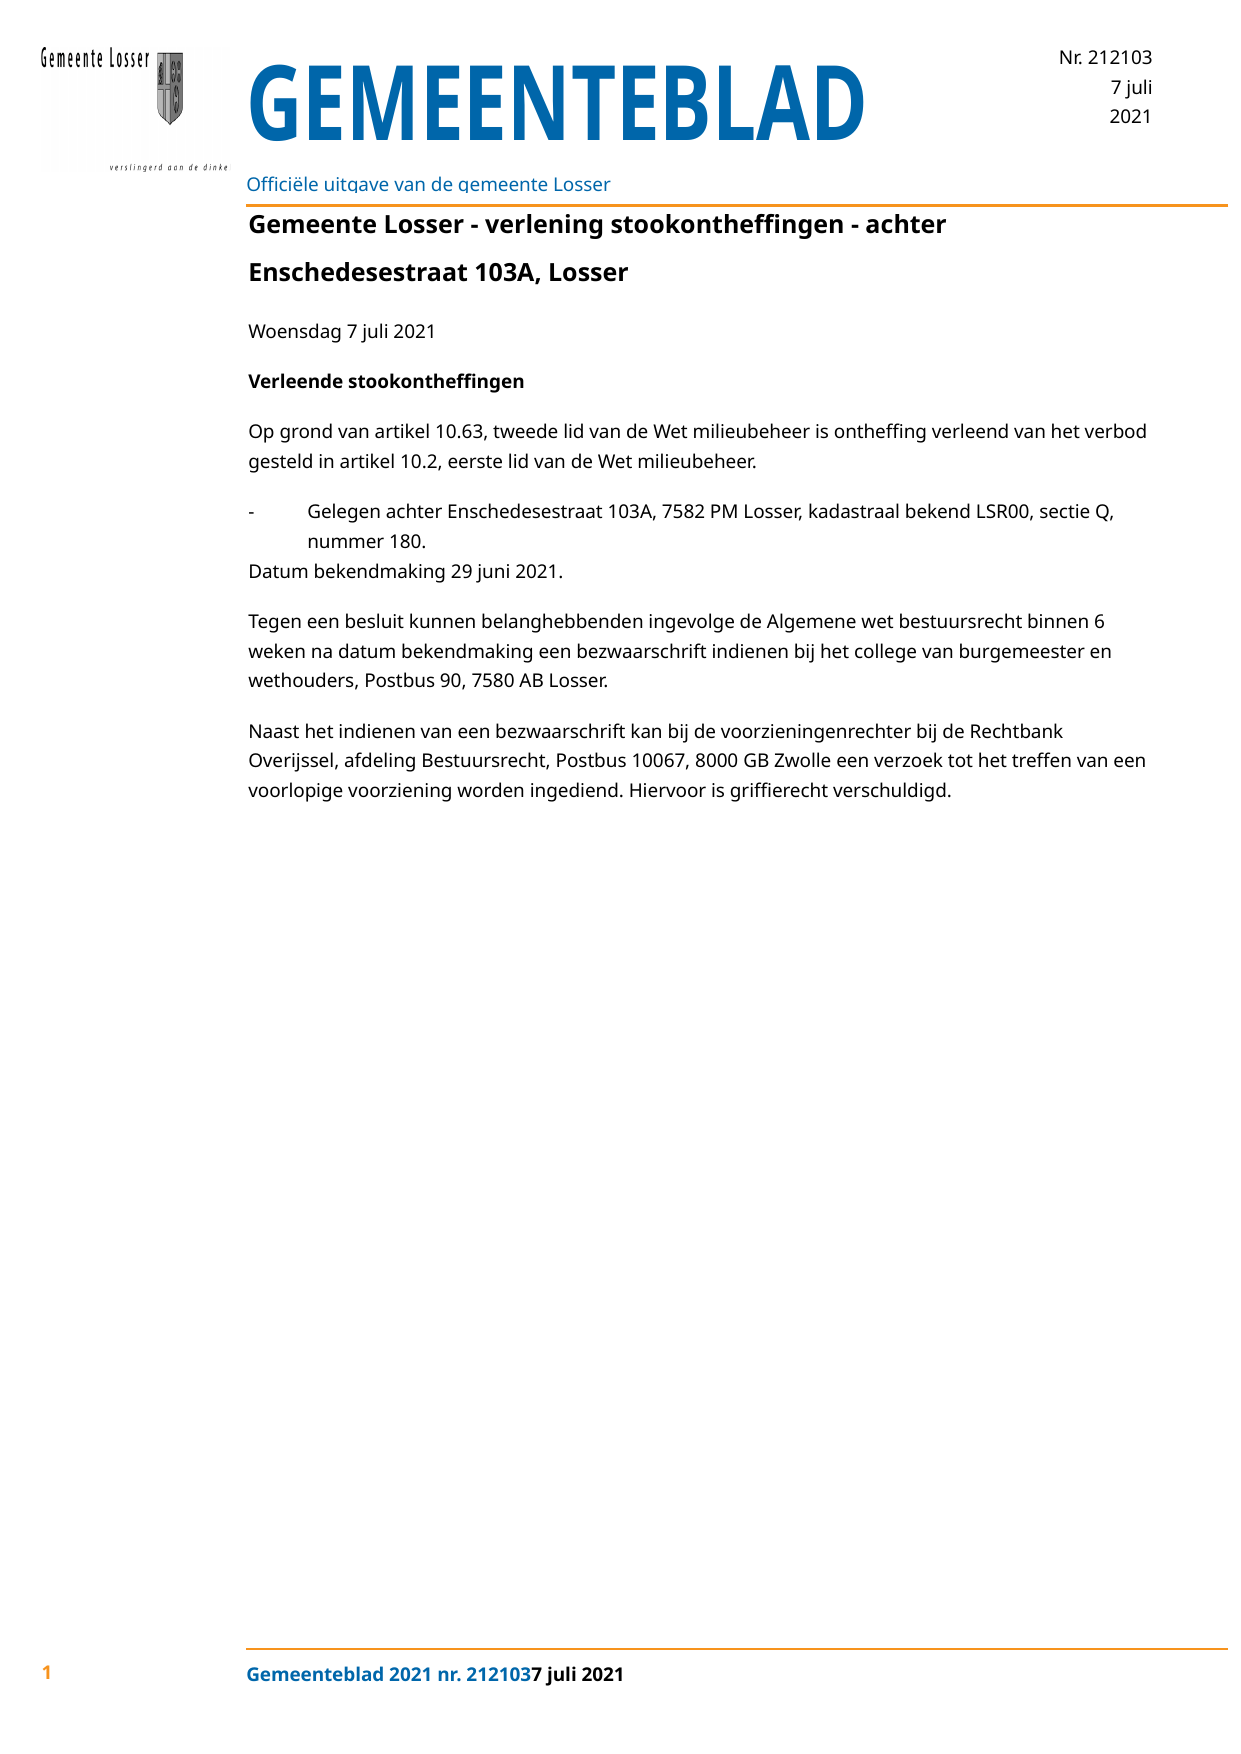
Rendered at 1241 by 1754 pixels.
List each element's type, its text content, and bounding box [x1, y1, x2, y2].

text Verleende stookontheffingen [248, 368, 1152, 394]
picture [41, 47, 231, 172]
text Tegen een besluit kunnen belanghebbenden ingevolge de Algemene wet bestuursrecht binnen 6 weken na datum bekendmaking een bezwaarschrift indienen bij het college van burgemeester en wethouders, Postbus 90, 7580 AB Losser. [248, 608, 1152, 693]
list Gelegen achter Enschedesestraat 103A, 7582 PM Losser, kadastraal bekend LSR00, sectie Q, nummer 180. [248, 499, 1152, 554]
text Gemeente Losser - verlening stookontheffingen - achter Enschedesestraat 103A, Losser [248, 207, 1152, 288]
text Op grond van artikel 10.63, tweede lid van de Wet milieubeheer is ontheffing verleend van het verbod gesteld in artikel 10.2, eerste lid van de Wet milieubeheer. [248, 419, 1152, 474]
text Naast het indienen van een bezwaarschrift kan bij de voorzieningenrechter bij de Rechtbank Overijssel, afdeling Bestuursrecht, Postbus 10067, 8000 GB Zwolle een verzoek tot het treffen van een voorlopige voorziening worden ingediend. Hiervoor is griffierecht verschuldigd. [248, 718, 1152, 803]
text Woensdag 7 juli 2021 [248, 318, 1152, 344]
text Datum bekendmaking 29 juni 2021. [248, 558, 1152, 584]
